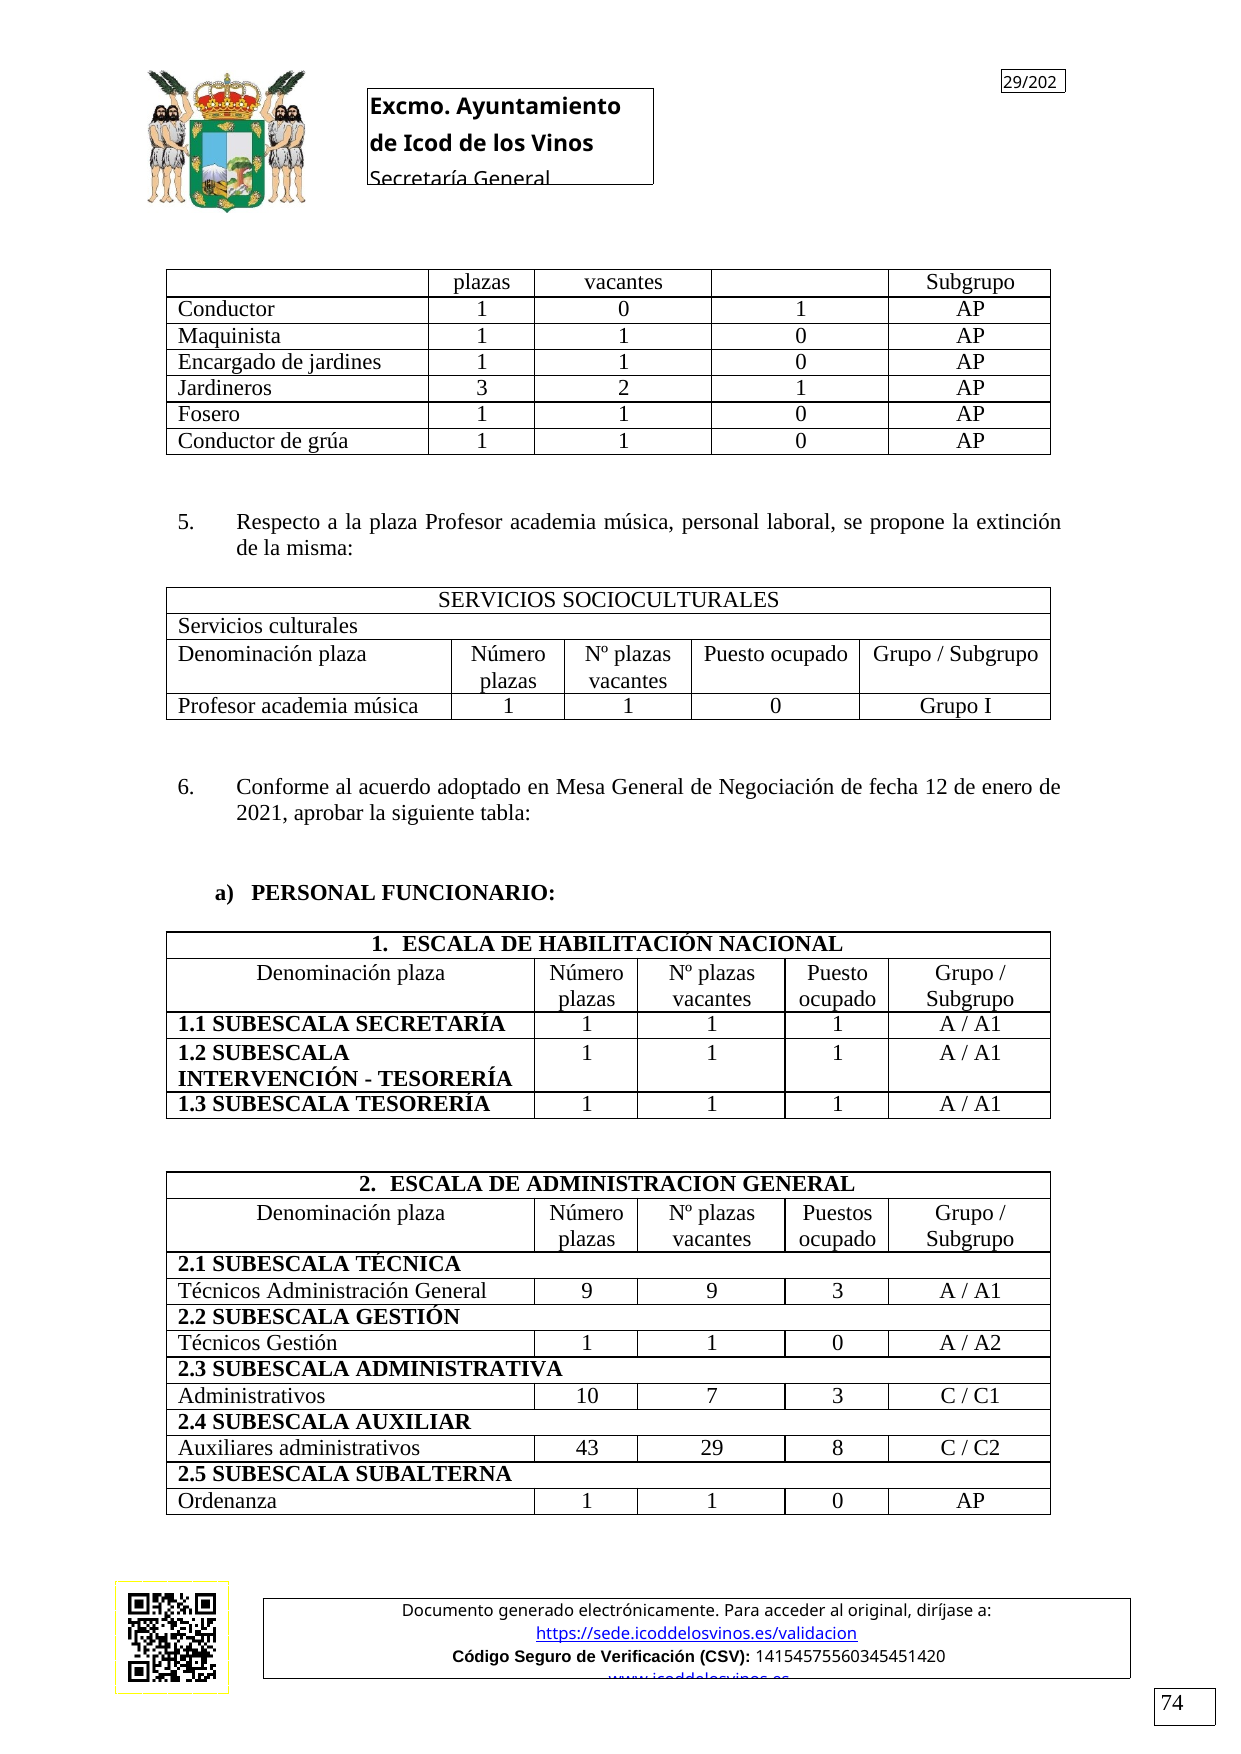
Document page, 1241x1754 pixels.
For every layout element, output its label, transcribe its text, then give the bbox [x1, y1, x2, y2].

table_cell Nº plazas vacantes [565, 640, 691, 693]
table_cell Profesor academia música [167, 694, 451, 719]
table_cell 1 [535, 1093, 637, 1118]
table_cell Número plazas [535, 1199, 637, 1251]
table_cell AP [889, 1489, 1050, 1514]
table_cell 1 [535, 350, 711, 375]
table_cell 1 [535, 1331, 637, 1356]
table_cell Puestos ocupado [786, 1199, 888, 1251]
table_cell Denominación plaza [167, 640, 451, 693]
table_cell 0 [712, 429, 888, 454]
table_cell 1 [535, 1039, 637, 1091]
table_cell 1 [565, 694, 691, 719]
table_cell 10 [535, 1384, 637, 1409]
table_cell A / A1 [889, 1093, 1050, 1118]
table_cell A / A1 [889, 1279, 1050, 1304]
table_cell 1 [712, 298, 888, 323]
table_cell 1 [535, 1489, 637, 1514]
table_cell 9 [535, 1279, 637, 1304]
table_cell Jardineros [167, 376, 428, 401]
table_cell 0 [786, 1489, 888, 1514]
table_cell 1 [429, 350, 534, 375]
table_cell 1 [535, 1013, 637, 1038]
table_cell 1 [535, 324, 711, 349]
table_cell 7 [638, 1384, 784, 1409]
picture [147, 70, 306, 213]
table_cell Fosero [167, 403, 428, 428]
table_cell Denominación plaza [167, 959, 534, 1011]
table_cell 0 [712, 350, 888, 375]
table_cell AP [889, 429, 1050, 454]
table_cell Técnicos Gestión [167, 1331, 534, 1356]
table_cell 3 [786, 1279, 888, 1304]
table_cell 1 [429, 324, 534, 349]
table_cell A / A1 [889, 1013, 1050, 1038]
table_cell Nº plazas vacantes [638, 1199, 784, 1251]
table_cell 2.5 SUBESCALA SUBALTERNA [167, 1463, 1050, 1488]
table_cell Puesto ocupado [786, 959, 888, 1011]
table_header 2. ESCALA DE ADMINISTRACION GENERAL [167, 1173, 1050, 1198]
table_cell 1 [638, 1489, 784, 1514]
table_cell 1 [786, 1013, 888, 1038]
table_cell 29 [638, 1436, 784, 1461]
table_header [712, 270, 888, 296]
table_cell Técnicos Administración General [167, 1279, 534, 1304]
table_cell 3 [429, 376, 534, 401]
table_cell 0 [712, 324, 888, 349]
table_header [167, 270, 428, 296]
table_cell Grupo / Subgrupo [860, 640, 1050, 693]
table_header plazas [429, 270, 534, 296]
table_cell Conductor [167, 298, 428, 323]
table_cell 0 [786, 1331, 888, 1356]
table_cell Conductor de grúa [167, 429, 428, 454]
table_cell 1.3 SUBESCALA TESORERÍA [167, 1093, 534, 1118]
table_cell C / C1 [889, 1384, 1050, 1409]
table_cell Número plazas [535, 959, 637, 1011]
table_cell 1 [429, 429, 534, 454]
table_cell Maquinista [167, 324, 428, 349]
table_header SERVICIOS SOCIOCULTURALES [167, 588, 1050, 613]
table_cell Puesto ocupado [692, 640, 859, 693]
table_cell 1 [712, 376, 888, 401]
table_cell Grupo I [860, 694, 1050, 719]
table_cell 1 [535, 403, 711, 428]
table_cell 2.3 SUBESCALA ADMINISTRATIVA [167, 1358, 1050, 1383]
table_cell 1 [429, 403, 534, 428]
table_cell AP [889, 403, 1050, 428]
table_cell 1.1 SUBESCALA SECRETARÍA [167, 1013, 534, 1038]
table_cell 0 [712, 403, 888, 428]
table_cell 2 [535, 376, 711, 401]
table_cell A / A2 [889, 1331, 1050, 1356]
subtitle PERSONAL FUNCIONARIO: [214, 879, 1174, 905]
table_cell Servicios culturales [167, 614, 1050, 639]
table_cell 2.4 SUBESCALA AUXILIAR [167, 1410, 1050, 1435]
table_cell Denominación plaza [167, 1199, 534, 1251]
table_cell 1 [638, 1093, 784, 1118]
table_cell 1 [786, 1039, 888, 1091]
table_cell 1 [638, 1331, 784, 1356]
list Conforme al acuerdo adoptado en Mesa General de Negociación de fecha 12 de enero de 2021, aprobar la siguiente tabla: [177, 773, 1063, 826]
table_cell 0 [535, 298, 711, 323]
table_cell 2.2 SUBESCALA GESTIÓN [167, 1305, 1050, 1330]
table_cell AP [889, 376, 1050, 401]
table_cell AP [889, 324, 1050, 349]
picture [128, 1593, 216, 1682]
table_cell Grupo / Subgrupo [889, 1199, 1050, 1251]
table_cell 1 [786, 1093, 888, 1118]
table_header Subgrupo [889, 270, 1050, 296]
table_cell Auxiliares administrativos [167, 1436, 534, 1461]
table_cell Encargado de jardines [167, 350, 428, 375]
table_cell 0 [692, 694, 859, 719]
table_cell Grupo / Subgrupo [889, 959, 1050, 1011]
table_header vacantes [535, 270, 711, 296]
table_cell Número plazas [452, 640, 564, 693]
table_cell 43 [535, 1436, 637, 1461]
list Respecto a la plaza Profesor academia música, personal laboral, se propone la extinción de la misma: [177, 508, 1063, 560]
table_cell C / C2 [889, 1436, 1050, 1461]
table_cell 1.2 SUBESCALA INTERVENCIÓN - TESORERÍA [167, 1039, 534, 1091]
table_cell AP [889, 298, 1050, 323]
table_cell 8 [786, 1436, 888, 1461]
table_cell 1 [638, 1013, 784, 1038]
table_cell Ordenanza [167, 1489, 534, 1514]
table_cell Nº plazas vacantes [638, 959, 784, 1011]
table_cell 9 [638, 1279, 784, 1304]
table_header 1. ESCALA DE HABILITACIÓN NACIONAL [167, 933, 1050, 958]
table_cell 1 [638, 1039, 784, 1091]
table_cell 1 [429, 298, 534, 323]
table_cell 1 [452, 694, 564, 719]
table_cell A / A1 [889, 1039, 1050, 1091]
table_cell 2.1 SUBESCALA TÉCNICA [167, 1253, 1050, 1278]
table_cell AP [889, 350, 1050, 375]
table_cell 3 [786, 1384, 888, 1409]
table_cell 1 [535, 429, 711, 454]
table_cell Administrativos [167, 1384, 534, 1409]
